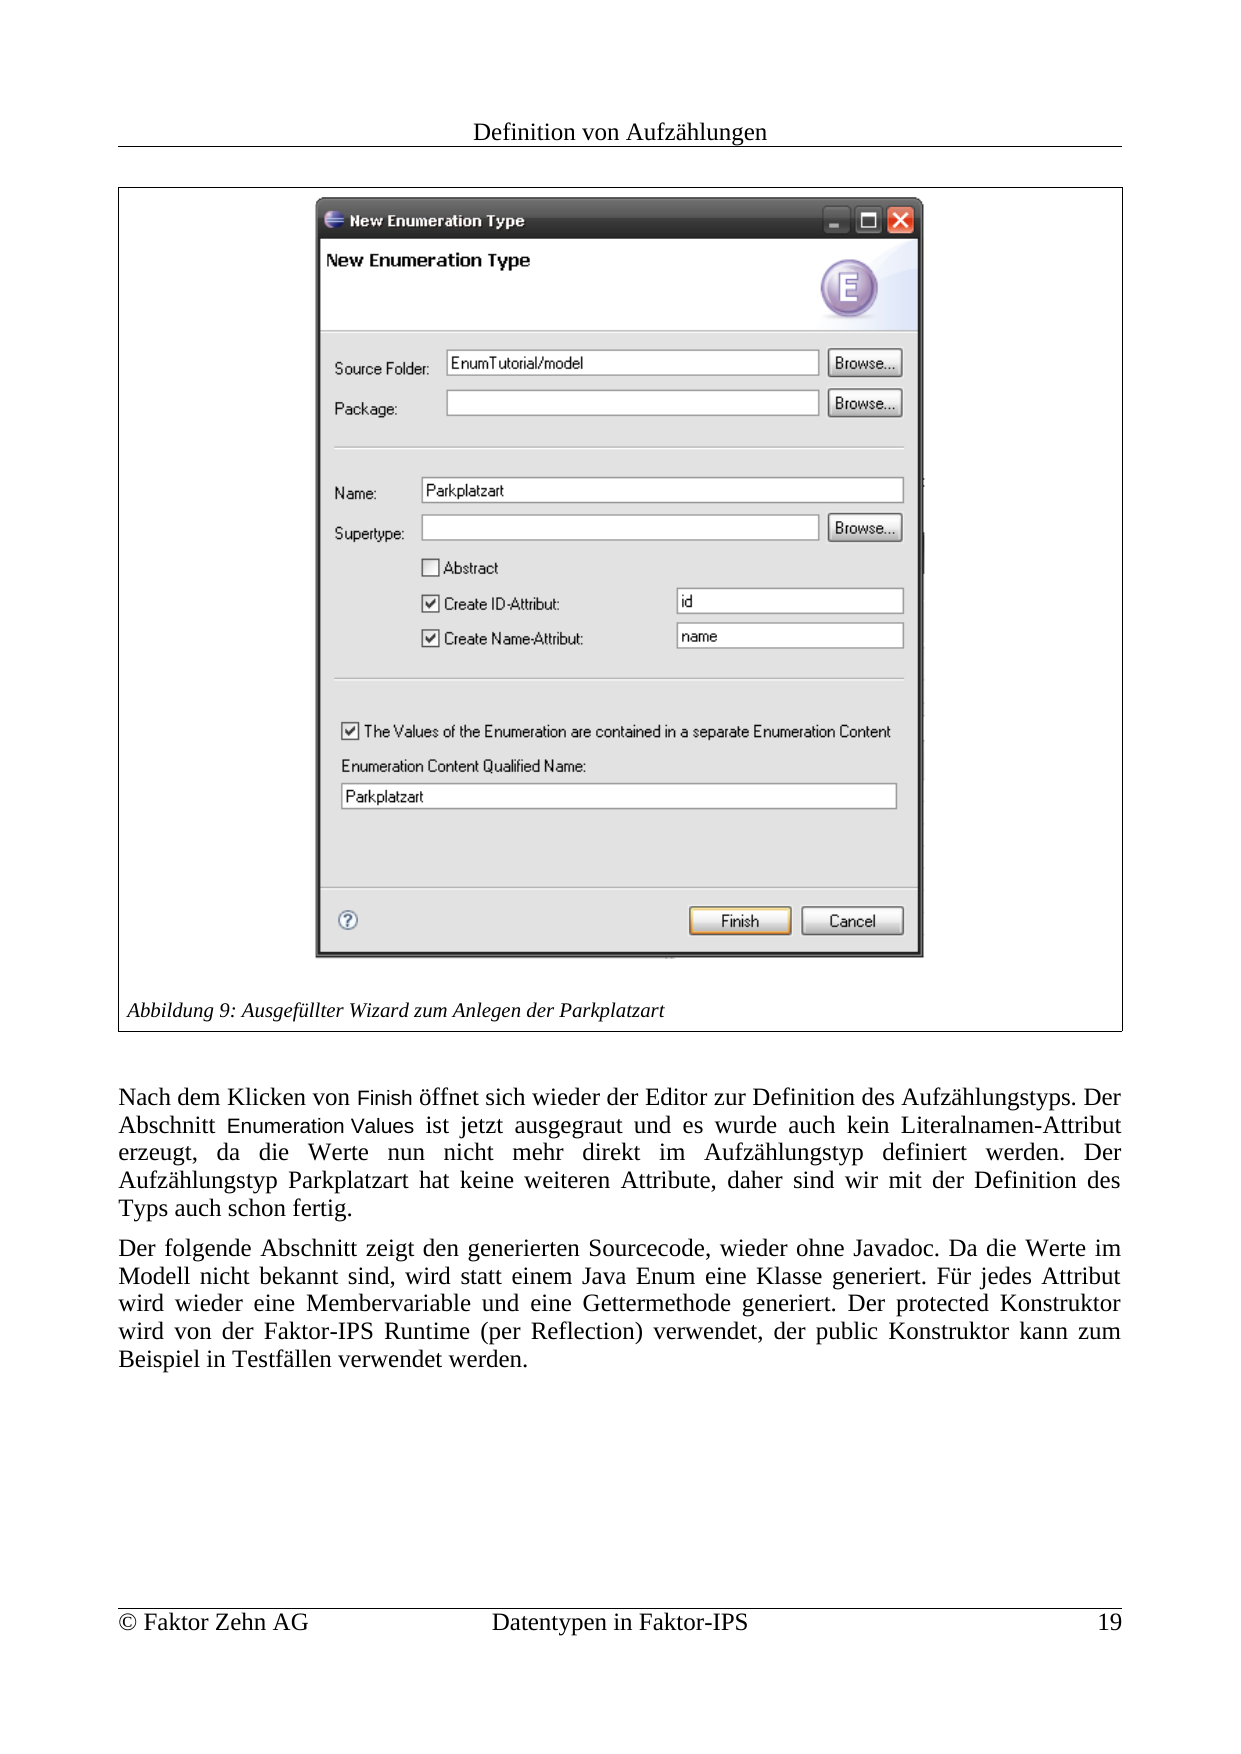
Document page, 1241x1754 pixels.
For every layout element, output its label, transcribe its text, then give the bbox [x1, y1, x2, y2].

picture [315, 196, 925, 959]
text Nach dem Klicken von Finish öffnet sich wieder der Editor zur Definition des Aufzählungstyps. Der Abschnitt Enumeration Values ist jetzt ausgegraut und es wurde auch kein Literalnamen-Attribut erzeugt, da die Werte nun nicht mehr direkt im Aufzählungstyp definiert werden. Der Aufzählungstyp Parkplatzart hat keine weiteren Attribute, daher sind wir mit der Definition des Typs auch schon fertig. [118, 1083, 1122, 1222]
text Der folgende Abschnitt zeigt den generierten Sourcecode, wieder ohne Javadoc. Da die Werte im Modell nicht bekannt sind, wird statt einem Java Enum eine Klasse generiert. Für jedes Attribut wird wieder eine Membervariable und eine Gettermethode generiert. Der protected Konstruktor wird von der Faktor‑IPS Runtime (per Reflection) verwendet, der public Konstruktor kann zum Beispiel in Testfällen verwendet werden. [118, 1234, 1122, 1373]
text Abbildung 9: Ausgefüllter Wizard zum Anlegen der Parkplatzart [127, 999, 1113, 1022]
